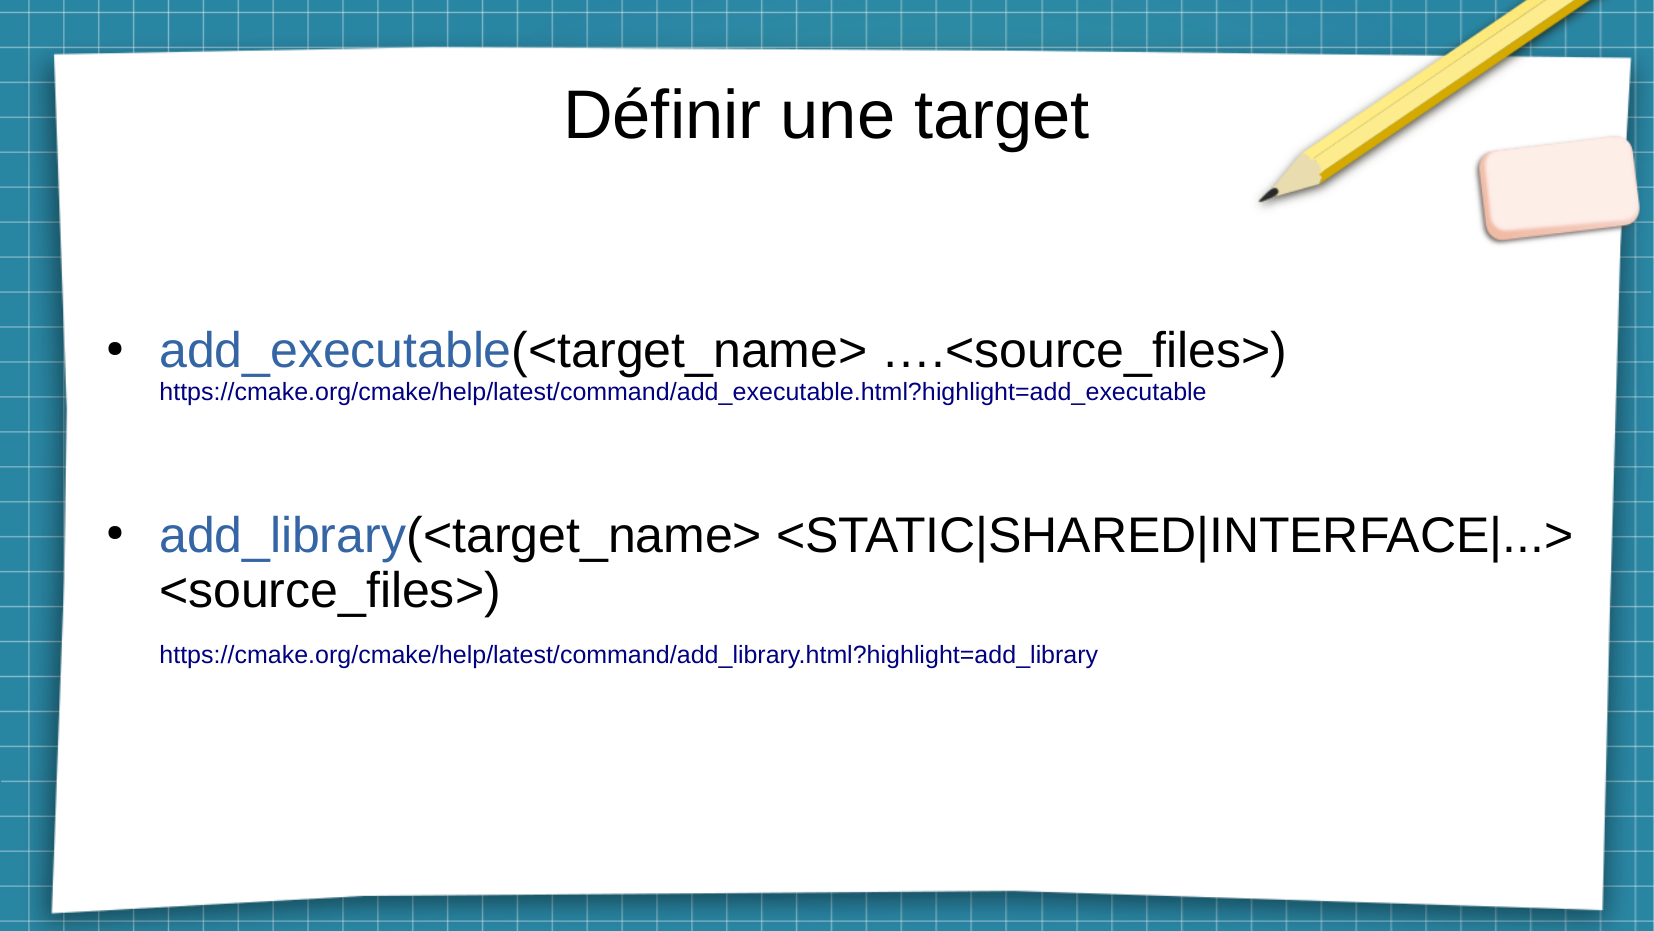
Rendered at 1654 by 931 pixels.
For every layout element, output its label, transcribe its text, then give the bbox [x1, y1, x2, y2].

list add_executable(<target_name> ….<source_files>)https://cmake.org/cmake/help/latest/command/add_executable.html?highlight=add_executable add_library(<target_name> <STATIC|SHARED|INTERFACE|...> <source_files>) https://cmake.org/cmake/help/latest/command/add_library.html?highlight=add_library [88, 228, 1577, 768]
picture [0, 0, 1654, 931]
title Définir une target [82, 37, 1571, 193]
